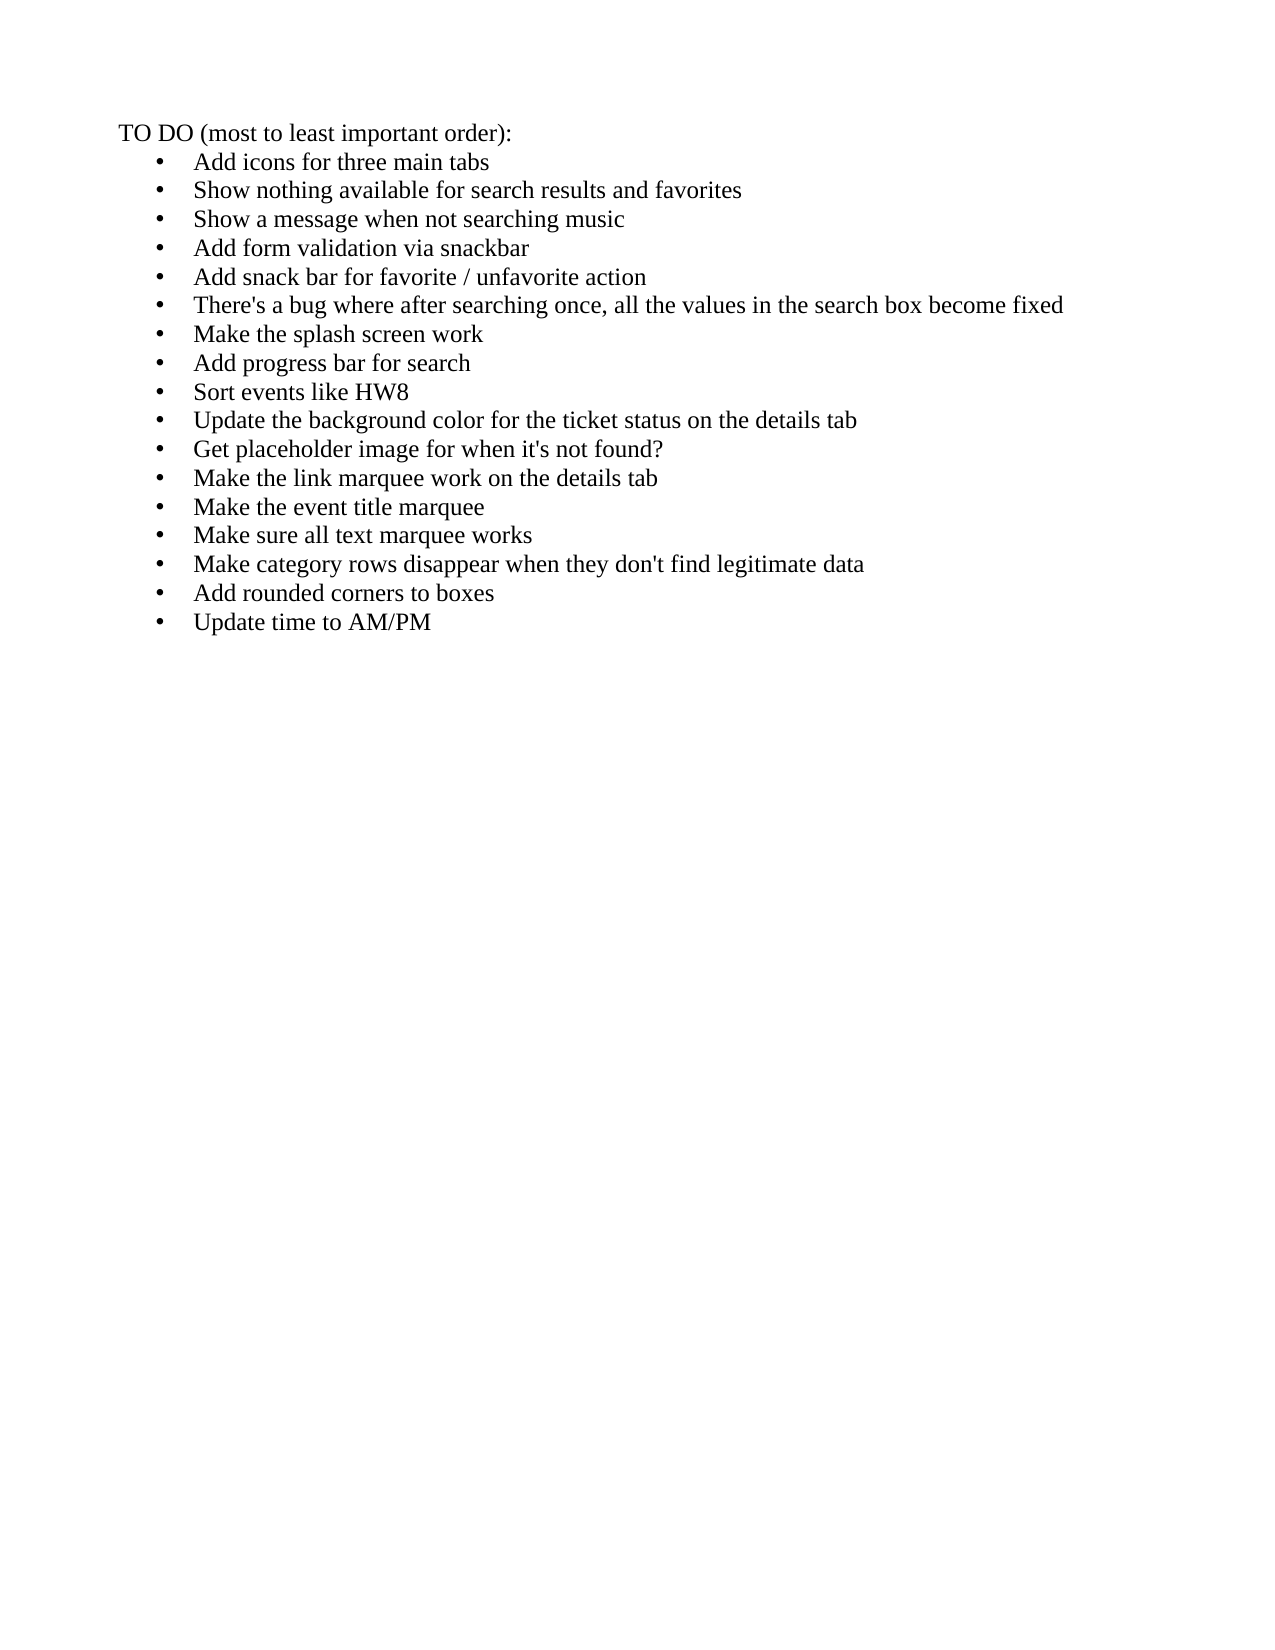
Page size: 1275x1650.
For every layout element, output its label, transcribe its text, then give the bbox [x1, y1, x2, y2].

list Add snack bar for favorite / unfavorite action [156, 262, 1157, 291]
list There's a bug where after searching once, all the values in the search box become fixed [156, 291, 1157, 319]
list Sort events like HW8 [156, 377, 1157, 406]
list Add form validation via snackbar [156, 233, 1157, 262]
list Show a message when not searching music [156, 204, 1157, 233]
list Update time to AM/PM [156, 607, 1157, 636]
list Make sure all text marquee works [156, 521, 1157, 549]
list Make the splash screen work [156, 319, 1157, 348]
text TO DO (most to least important order): [118, 118, 1157, 147]
list Update the background color for the ticket status on the details tab [156, 406, 1157, 434]
list Add rounded corners to boxes [156, 578, 1157, 607]
list Make the event title marquee [156, 492, 1157, 521]
list Add progress bar for search [156, 348, 1157, 377]
list Make the link marquee work on the details tab [156, 463, 1157, 492]
list Make category rows disappear when they don't find legitimate data [156, 549, 1157, 578]
list Show nothing available for search results and favorites [156, 176, 1157, 204]
list Add icons for three main tabs [156, 147, 1157, 176]
list Get placeholder image for when it's not found? [156, 434, 1157, 463]
